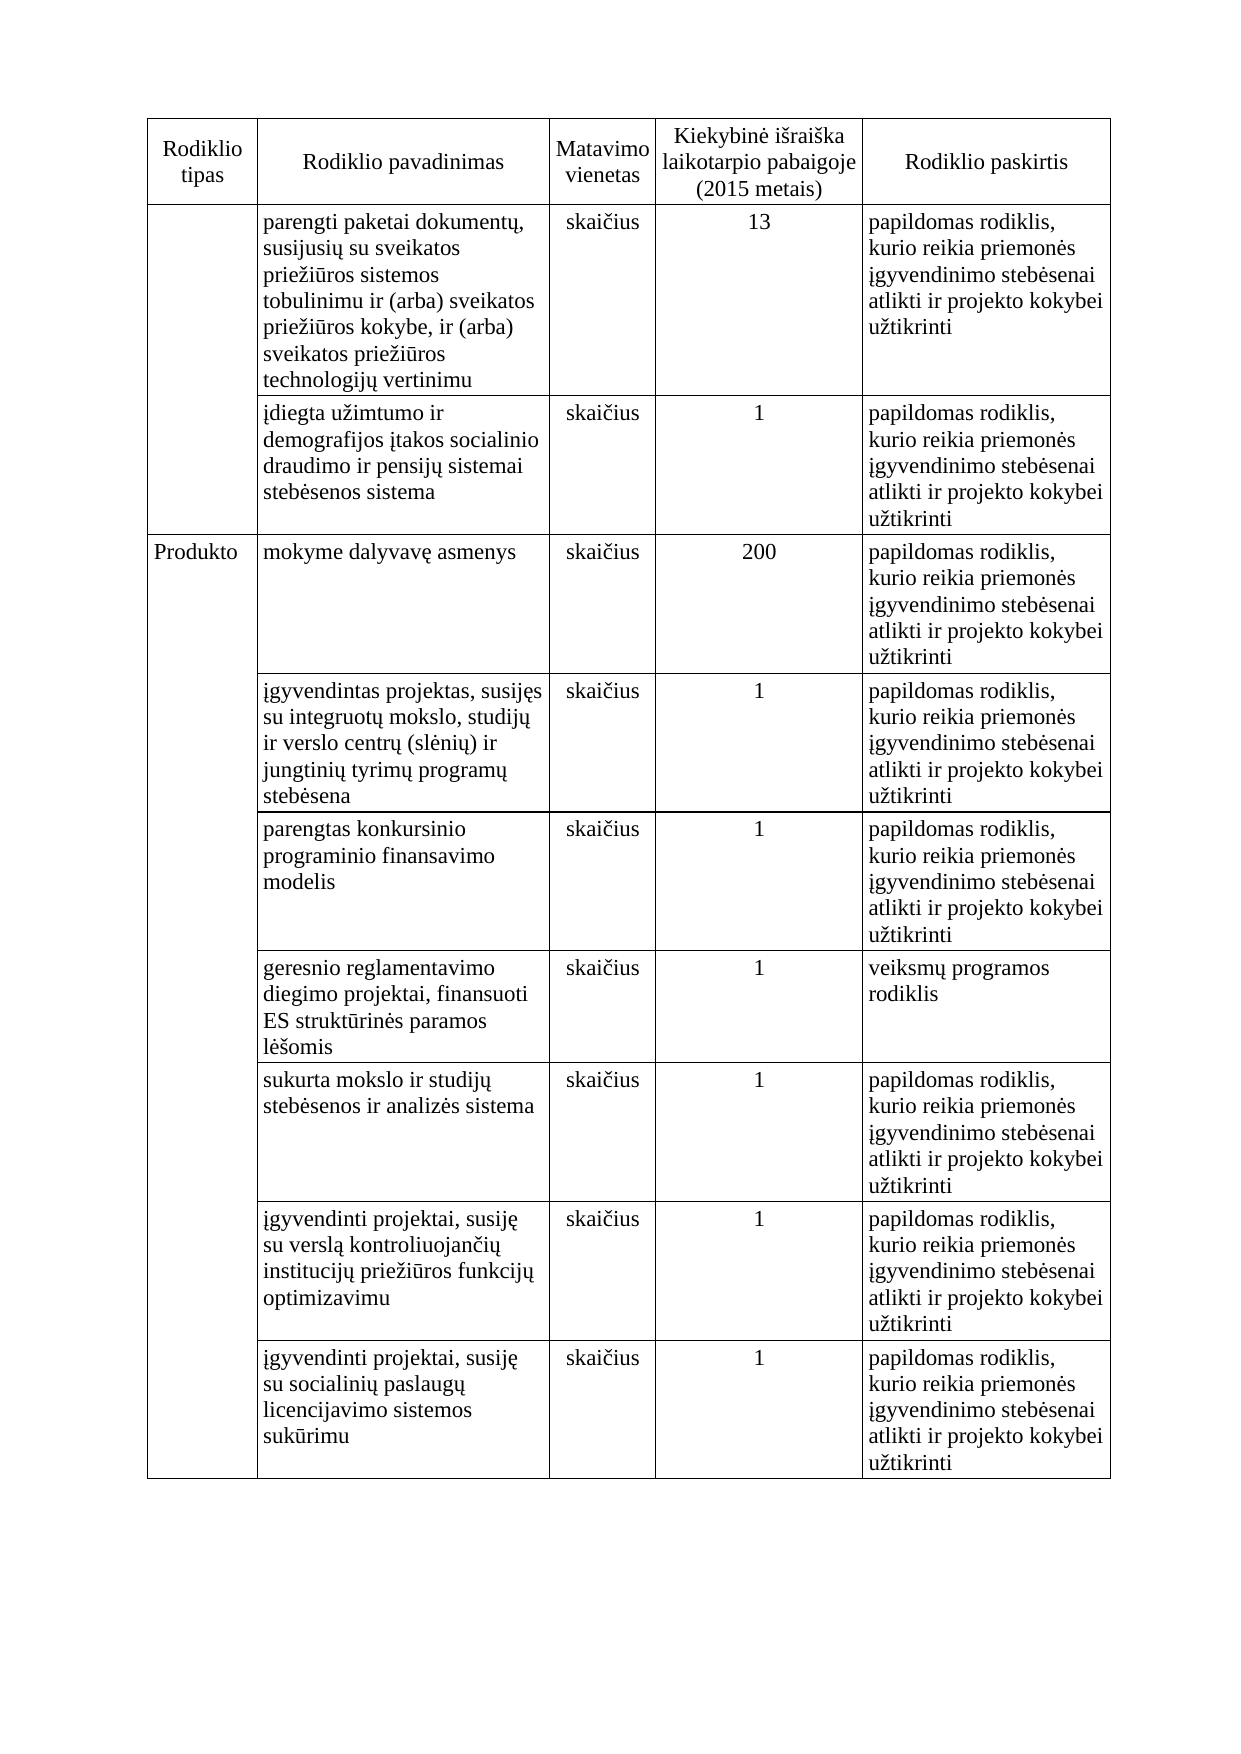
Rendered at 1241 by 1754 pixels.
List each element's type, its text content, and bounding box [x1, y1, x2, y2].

table_cell parengtas konkursinio programinio finansavimo modelis [258, 813, 549, 950]
table_cell veiksmų programos rodiklis [863, 951, 1110, 1062]
table_cell skaičius [550, 951, 655, 1062]
table_cell skaičius [550, 396, 655, 534]
table_header Matavimo vienetas [550, 119, 655, 204]
table_cell papildomas rodiklis, kurio reikia priemonės įgyvendinimo stebėsenai atlikti ir projekto kokybei užtikrinti [863, 1063, 1110, 1201]
table_cell papildomas rodiklis, kurio reikia priemonės įgyvendinimo stebėsenai atlikti ir projekto kokybei užtikrinti [863, 396, 1110, 534]
table_cell papildomas rodiklis, kurio reikia priemonės įgyvendinimo stebėsenai atlikti ir projekto kokybei užtikrinti [863, 813, 1110, 950]
table_cell Produkto [148, 535, 257, 1478]
table_cell parengti paketai dokumentų, susijusių su sveikatos priežiūros sistemos tobulinimu ir (arba) sveikatos priežiūros kokybe, ir (arba) sveikatos priežiūros technologijų vertinimu [258, 205, 549, 395]
table_cell 1 [656, 813, 862, 950]
table_cell 1 [656, 396, 862, 534]
table_cell sukurta mokslo ir studijų stebėsenos ir analizės sistema [258, 1063, 549, 1201]
table_cell [148, 205, 257, 534]
table_cell įgyvendinti projektai, susiję su verslą kontroliuojančių institucijų priežiūros funkcijų optimizavimu [258, 1202, 549, 1339]
table_cell skaičius [550, 205, 655, 395]
table_cell skaičius [550, 674, 655, 811]
table_header Rodiklio paskirtis [863, 119, 1110, 204]
table_cell geresnio reglamentavimo diegimo projektai, finansuoti ES struktūrinės paramos lėšomis [258, 951, 549, 1062]
table_cell įgyvendinti projektai, susiję su socialinių paslaugų licencijavimo sistemos sukūrimu [258, 1341, 549, 1478]
table_cell 1 [656, 1202, 862, 1339]
table_cell 13 [656, 205, 862, 395]
table_cell 1 [656, 674, 862, 811]
table_cell mokyme dalyvavę asmenys [258, 535, 549, 673]
table_cell 200 [656, 535, 862, 673]
table_cell skaičius [550, 1341, 655, 1478]
table_cell 1 [656, 951, 862, 1062]
table_cell 1 [656, 1063, 862, 1201]
table_cell skaičius [550, 535, 655, 673]
table_cell 1 [656, 1341, 862, 1478]
table_cell papildomas rodiklis, kurio reikia priemonės įgyvendinimo stebėsenai atlikti ir projekto kokybei užtikrinti [863, 674, 1110, 811]
table_header Rodiklio pavadinimas [258, 119, 549, 204]
table_cell papildomas rodiklis, kurio reikia priemonės įgyvendinimo stebėsenai atlikti ir projekto kokybei užtikrinti [863, 1202, 1110, 1339]
table_cell skaičius [550, 1063, 655, 1201]
table_header Rodiklio tipas [148, 119, 257, 204]
table_cell skaičius [550, 813, 655, 950]
table_cell papildomas rodiklis, kurio reikia priemonės įgyvendinimo stebėsenai atlikti ir projekto kokybei užtikrinti [863, 205, 1110, 395]
table_cell įgyvendintas projektas, susijęs su integruotų mokslo, studijų ir verslo centrų (slėnių) ir jungtinių tyrimų programų stebėsena [258, 674, 549, 811]
table_cell skaičius [550, 1202, 655, 1339]
table_cell papildomas rodiklis, kurio reikia priemonės įgyvendinimo stebėsenai atlikti ir projekto kokybei užtikrinti [863, 1341, 1110, 1478]
table_cell papildomas rodiklis, kurio reikia priemonės įgyvendinimo stebėsenai atlikti ir projekto kokybei užtikrinti [863, 535, 1110, 673]
table_header Kiekybinė išraiška laikotarpio pabaigoje (2015 metais) [656, 119, 862, 204]
table_cell įdiegta užimtumo ir demografijos įtakos socialinio draudimo ir pensijų sistemai stebėsenos sistema [258, 396, 549, 534]
